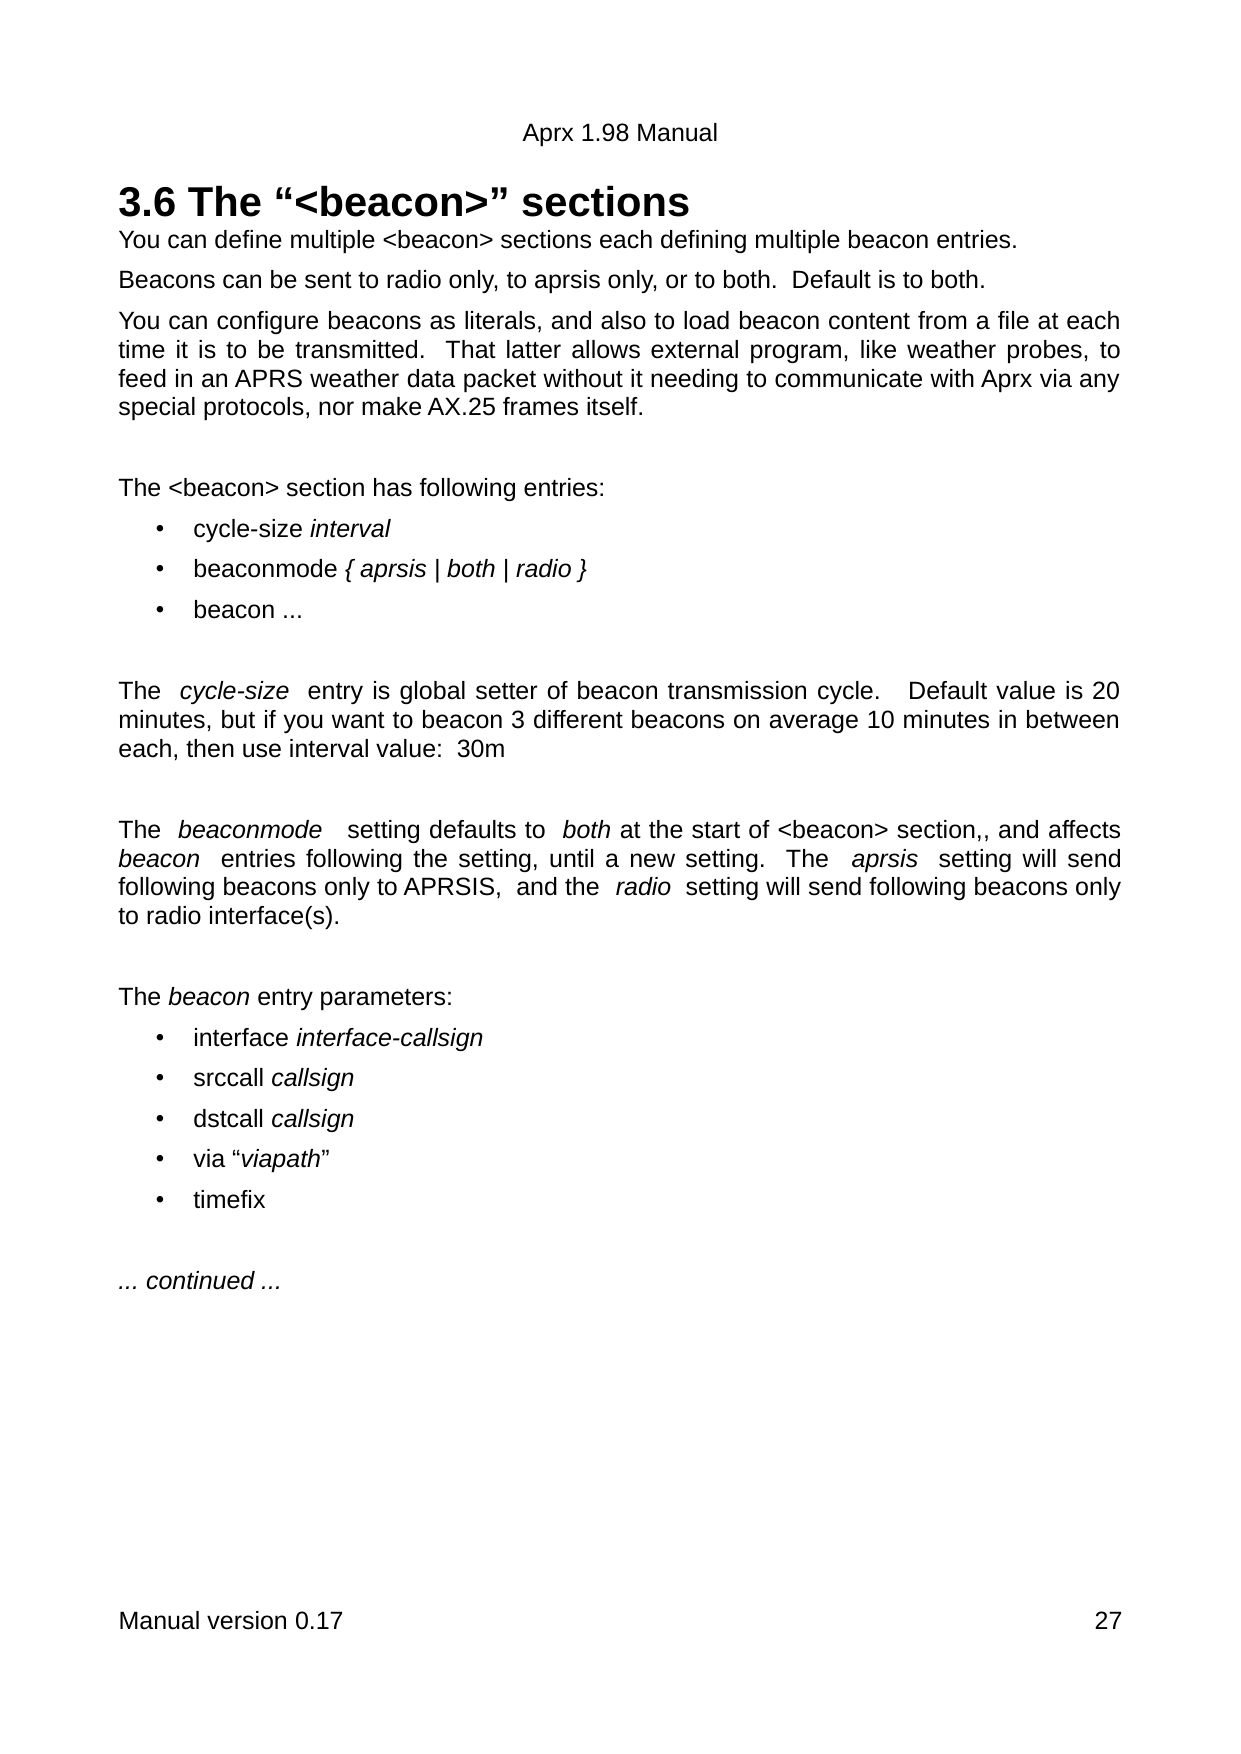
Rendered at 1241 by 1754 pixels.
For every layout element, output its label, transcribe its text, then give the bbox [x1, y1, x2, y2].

text The beaconmode setting defaults to both at the start of <beacon> section,, and affects beacon entries following the setting, until a new setting. The aprsis setting will send following beacons only to APRSIS, and the radio setting will send following beacons only to radio interface(s). [118, 815, 1122, 930]
list beacon ... [156, 595, 1122, 624]
text Beacons can be sent to radio only, to aprsis only, or to both. Default is to both. [118, 266, 1122, 294]
list via “viapath” [156, 1144, 1122, 1173]
text The cycle-size entry is global setter of beacon transmission cycle. Default value is 20 minutes, but if you want to beacon 3 different beacons on average 10 minutes in between each, then use interval value: 30m [118, 676, 1122, 762]
text The <beacon> section has following entries: [118, 473, 1122, 502]
list interface interface-callsign [156, 1023, 1122, 1051]
text The beacon entry parameters: [118, 982, 1122, 1011]
text You can define multiple <beacon> sections each defining multiple beacon entries. [118, 225, 1122, 254]
list dstcall callsign [156, 1104, 1122, 1133]
list cycle-size interval [156, 514, 1122, 543]
list srccall callsign [156, 1063, 1122, 1092]
list beaconmode { aprsis | both | radio } [156, 554, 1122, 583]
subtitle The “<beacon>” sections [118, 177, 1122, 225]
list timefix [156, 1185, 1122, 1214]
text You can configure beacons as literals, and also to load beacon content from a file at each time it is to be transmitted. That latter allows external program, like weather probes, to feed in an APRS weather data packet without it needing to communicate with Aprx via any special protocols, nor make AX.25 frames itself. [118, 306, 1122, 421]
text ... continued ... [118, 1266, 1122, 1295]
